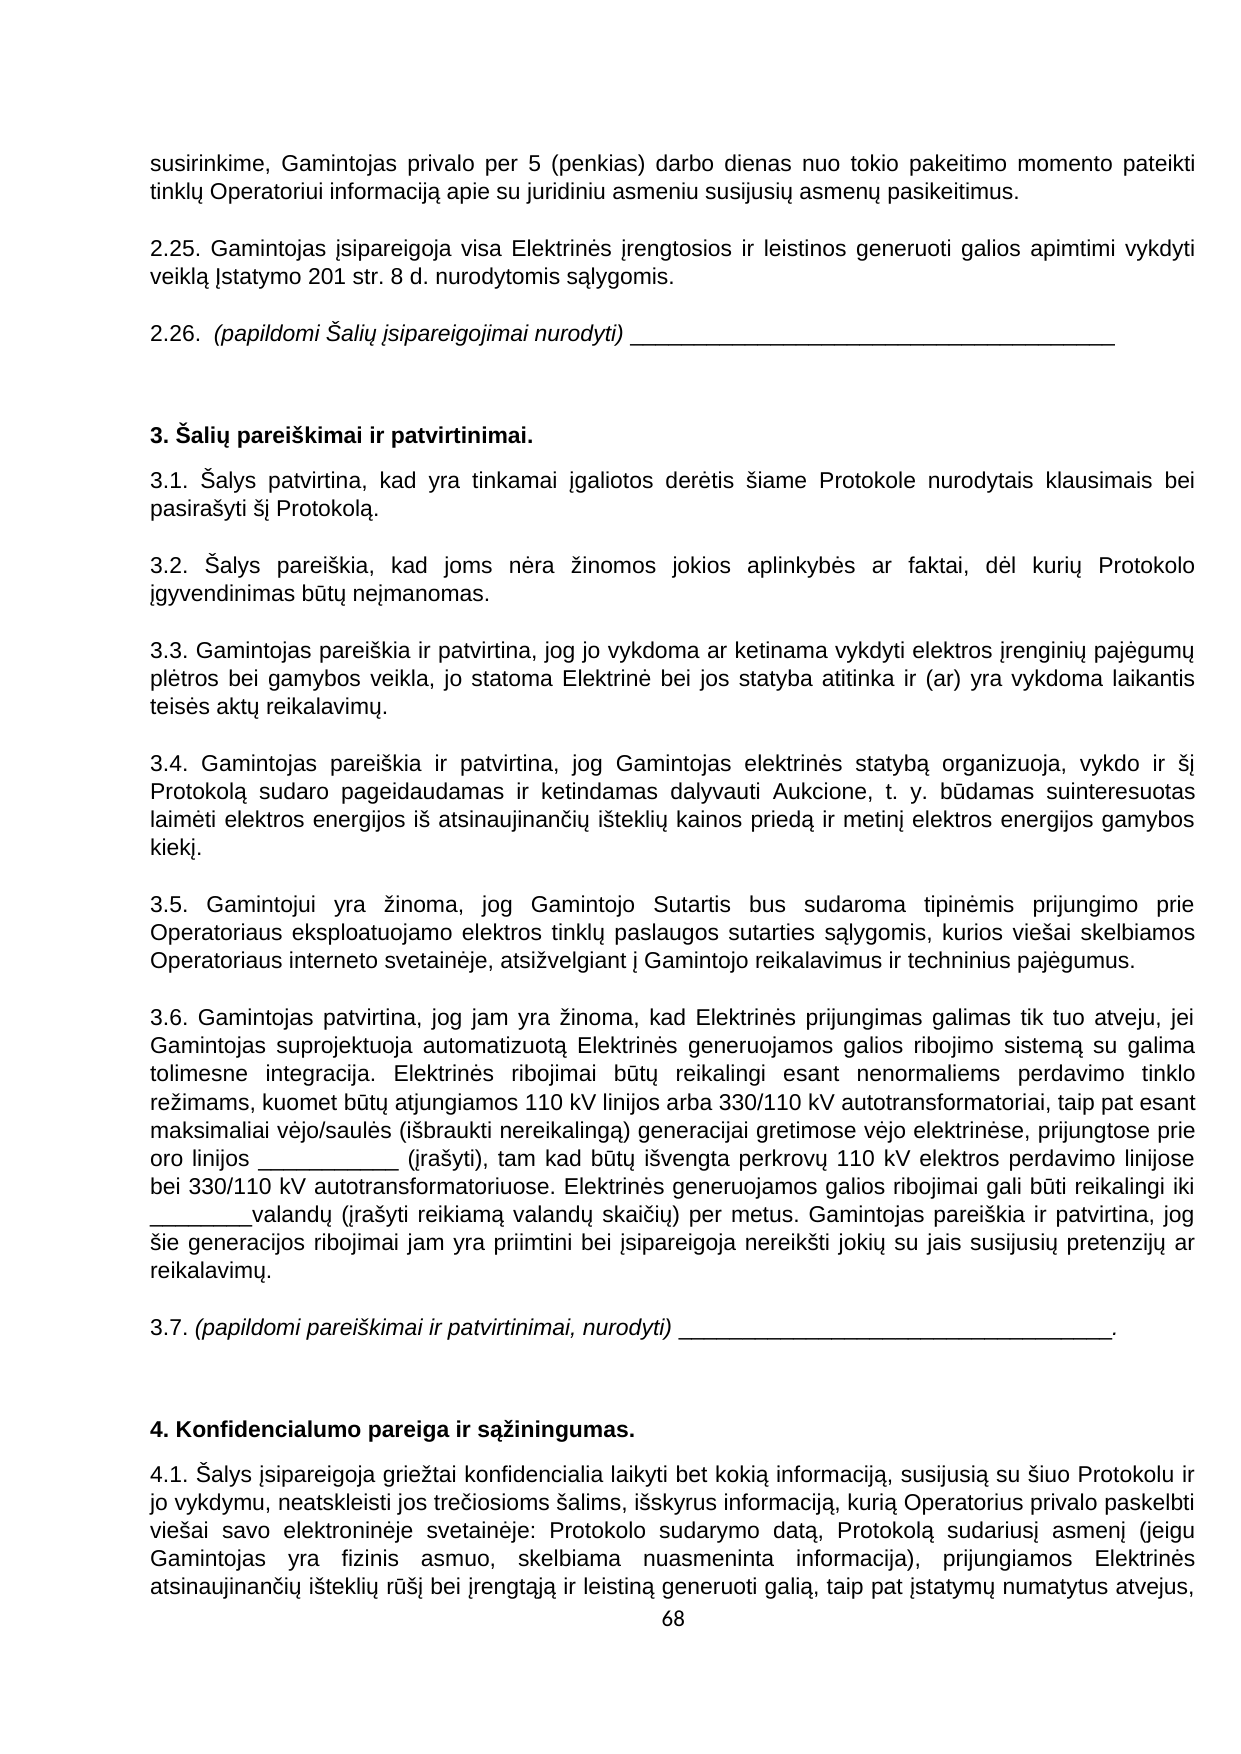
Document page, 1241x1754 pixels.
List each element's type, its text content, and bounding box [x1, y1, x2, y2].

text 3.1. Šalys patvirtina, kad yra tinkamai įgaliotos derėtis šiame Protokole nurodytais klausimais bei pasirašyti šį Protokolą. [150, 467, 1196, 521]
text 3.2. Šalys pareiškia, kad joms nėra žinomos jokios aplinkybės ar faktai, dėl kurių Protokolo įgyvendinimas būtų neįmanomas. [150, 552, 1196, 606]
text 3.4. Gamintojas pareiškia ir patvirtina, jog Gamintojas elektrinės statybą organizuoja, vykdo ir šį Protokolą sudaro pageidaudamas ir ketindamas dalyvauti Aukcione, t. y. būdamas suinteresuotas laimėti elektros energijos iš atsinaujinančių išteklių kainos priedą ir metinį elektros energijos gamybos kiekį. [150, 750, 1196, 861]
text 2.26. (papildomi Šalių įsipareigojimai nurodyti) ______________________________________ [150, 320, 1196, 346]
text 2.25. Gamintojas įsipareigoja visa Elektrinės įrengtosios ir leistinos generuoti galios apimtimi vykdyti veiklą Įstatymo 201 str. 8 d. nurodytomis sąlygomis. [150, 235, 1196, 289]
text 4. Konfidencialumo pareiga ir sąžiningumas. [150, 1416, 1196, 1442]
text 3.3. Gamintojas pareiškia ir patvirtina, jog jo vykdoma ar ketinama vykdyti elektros įrenginių pajėgumų plėtros bei gamybos veikla, jo statoma Elektrinė bei jos statyba atitinka ir (ar) yra vykdoma laikantis teisės aktų reikalavimų. [150, 637, 1196, 719]
text 4.1. Šalys įsipareigoja griežtai konfidencialia laikyti bet kokią informaciją, susijusią su šiuo Protokolu ir jo vykdymu, neatskleisti jos trečiosioms šalims, išskyrus informaciją, kurią Operatorius privalo paskelbti viešai savo elektroninėje svetainėje: Protokolo sudarymo datą, Protokolą sudariusį asmenį (jeigu Gamintojas yra fizinis asmuo, skelbiama nuasmeninta informacija), prijungiamos Elektrinės atsinaujinančių išteklių rūšį bei įrengtąją ir leistiną generuoti galią, taip pat įstatymų numatytus atvejus, [150, 1461, 1196, 1600]
text 3.5. Gamintojui yra žinoma, jog Gamintojo Sutartis bus sudaroma tipinėmis prijungimo prie Operatoriaus eksploatuojamo elektros tinklų paslaugos sutarties sąlygomis, kurios viešai skelbiamos Operatoriaus interneto svetainėje, atsižvelgiant į Gamintojo reikalavimus ir techninius pajėgumus. [150, 891, 1196, 974]
text 3.6. Gamintojas patvirtina, jog jam yra žinoma, kad Elektrinės prijungimas galimas tik tuo atveju, jei Gamintojas suprojektuoja automatizuotą Elektrinės generuojamos galios ribojimo sistemą su galima tolimesne integracija. Elektrinės ribojimai būtų reikalingi esant nenormaliems perdavimo tinklo režimams, kuomet būtų atjungiamos 110 kV linijos arba 330/110 kV autotransformatoriai, taip pat esant maksimaliai vėjo/saulės (išbraukti nereikalingą) generacijai gretimose vėjo elektrinėse, prijungtose prie oro linijos ___________ (įrašyti), tam kad būtų išvengta perkrovų 110 kV elektros perdavimo linijose bei 330/110 kV autotransformatoriuose. Elektrinės generuojamos galios ribojimai gali būti reikalingi iki ________valandų (įrašyti reikiamą valandų skaičių) per metus. Gamintojas pareiškia ir patvirtina, jog šie generacijos ribojimai jam yra priimtini bei įsipareigoja nereikšti jokių su jais susijusių pretenzijų ar reikalavimų. [150, 1004, 1196, 1284]
text 3. Šalių pareiškimai ir patvirtinimai. [150, 422, 1196, 448]
text 3.7. (papildomi pareiškimai ir patvirtinimai, nurodyti) __________________________________. [150, 1314, 1196, 1341]
text susirinkime, Gamintojas privalo per 5 (penkias) darbo dienas nuo tokio pakeitimo momento pateikti tinklų Operatoriui informaciją apie su juridiniu asmeniu susijusių asmenų pasikeitimus. [150, 150, 1196, 204]
